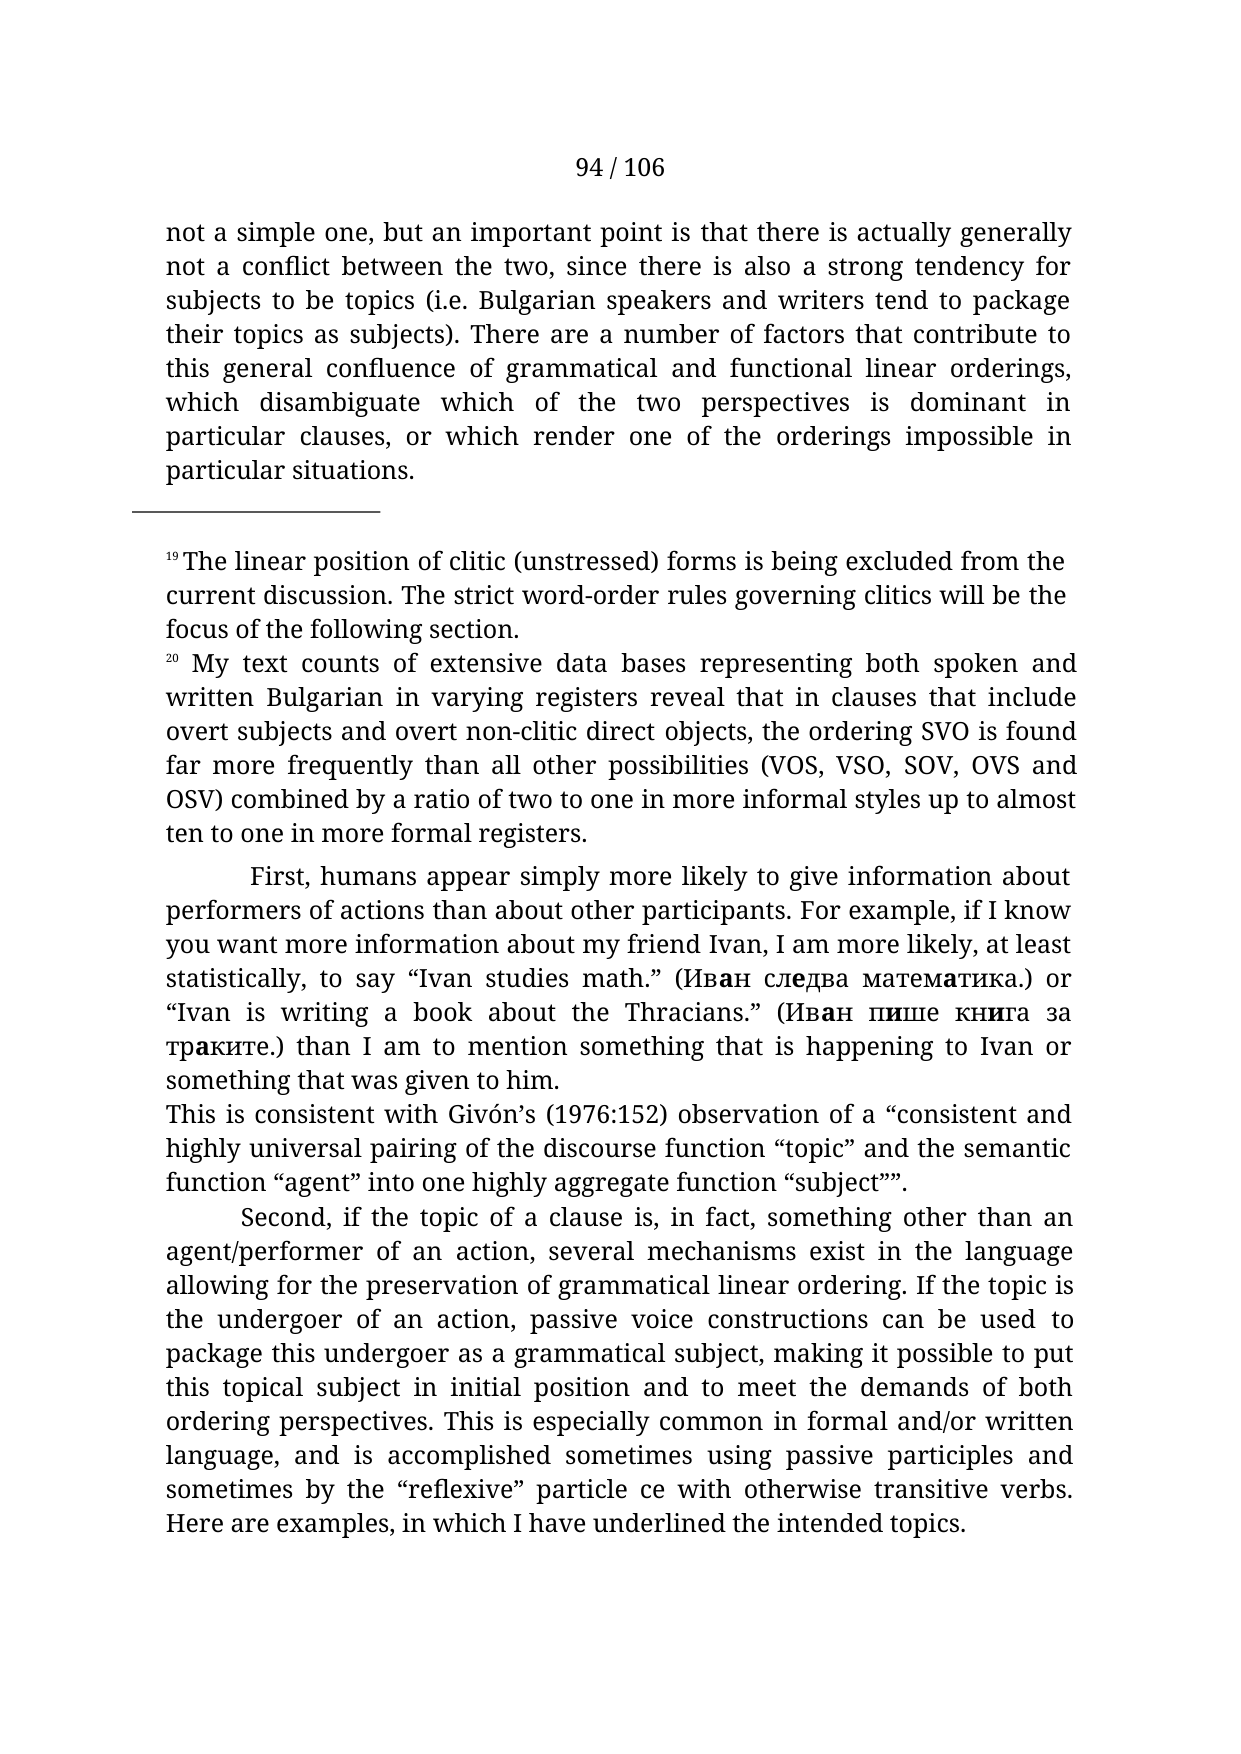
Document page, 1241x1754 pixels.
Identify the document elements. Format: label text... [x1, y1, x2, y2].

text First, humans appear simply more likely to give information about performers of actions than about other participants. For example, if I know you want more information about my friend Ivan, I am more likely, at least statistically, to say “Ivan studies math.” (Иван следва математика.) or “Ivan is writing a book about the Thracians.” (Иван пише книга за траките.) than I am to mention something that is happening to Ivan or something that was given to him. [166, 858, 1072, 1097]
text not a simple one, but an important point is that there is actually generally not a conflict between the two, since there is also a strong tendency for subjects to be topics (i.e. Bulgarian speakers and writers tend to package their topics as subjects). There are a number of factors that contribute to this general confluence of grammatical and functional linear orderings, which disambiguate which of the two perspectives is dominant in particular clauses, or which render one of the orderings impossible in particular situations. [166, 214, 1072, 487]
text This is consistent with Givón’s (1976:152) observation of a “consistent and highly universal pairing of the discourse function “topic” and the semantic function “agent” into one highly aggregate function “subject””. [166, 1097, 1072, 1199]
text 19 The linear position of clitic (unstressed) forms is being excluded from the current discussion. The strict word-order rules governing clitics will be the focus of the following section. [166, 544, 1066, 646]
text 20 My text counts of extensive data bases representing both spoken and written Bulgarian in varying registers reveal that in clauses that include overt subjects and overt non-clitic direct objects, the ordering SVO is found far more frequently than all other possibilities (VOS, VSO, SOV, OVS and OSV) combined by a ratio of two to one in more informal styles up to almost ten to one in more formal registers. [166, 646, 1077, 850]
text Second, if the topic of a clause is, in fact, something other than an agent/performer of an action, several mechanisms exist in the language allowing for the preservation of grammatical linear ordering. If the topic is the undergoer of an action, passive voice constructions can be used to package this undergoer as a grammatical subject, making it possible to put this topical subject in initial position and to meet the demands of both ordering perspectives. This is especially common in formal and/or written language, and is accomplished sometimes using passive participles and sometimes by the “reflexive” particle се with otherwise transitive verbs. Here are examples, in which I have underlined the intended topics. [166, 1199, 1074, 1540]
